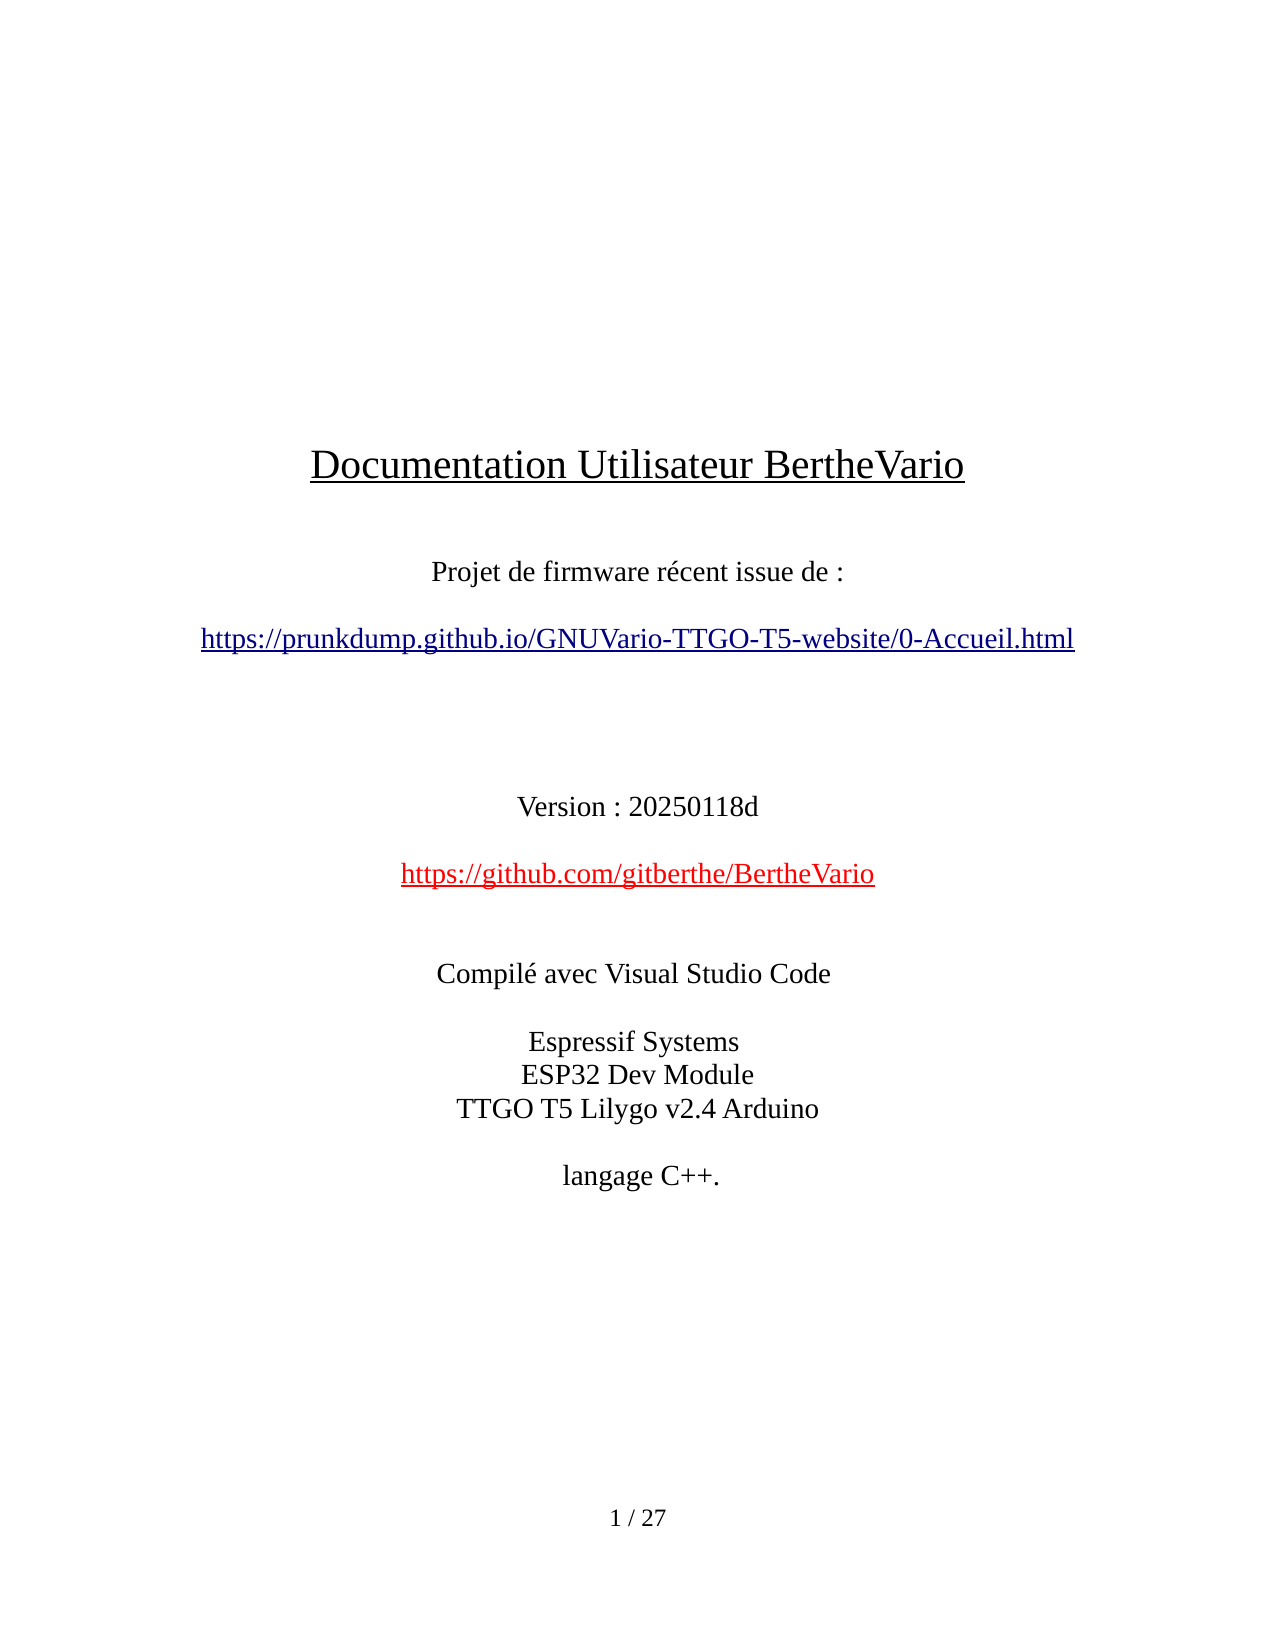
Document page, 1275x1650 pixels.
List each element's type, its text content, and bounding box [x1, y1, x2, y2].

text Projet de firmware récent issue de : [118, 554, 1157, 588]
text Version : 20250118d [118, 789, 1157, 822]
text Espressif Systems [118, 1024, 1157, 1057]
text TTGO T5 Lilygo v2.4 Arduino [118, 1091, 1157, 1124]
text https://github.com/gitberthe/BertheVario [118, 856, 1157, 889]
text Documentation Utilisateur BertheVario [118, 439, 1157, 487]
text Compilé avec Visual Studio Code [118, 957, 1157, 990]
text langage C++. [118, 1158, 1157, 1191]
text ESP32 Dev Module [118, 1057, 1157, 1091]
text https://prunkdump.github.io/GNUVario-TTGO-T5-website/0-Accueil.html [118, 621, 1157, 655]
